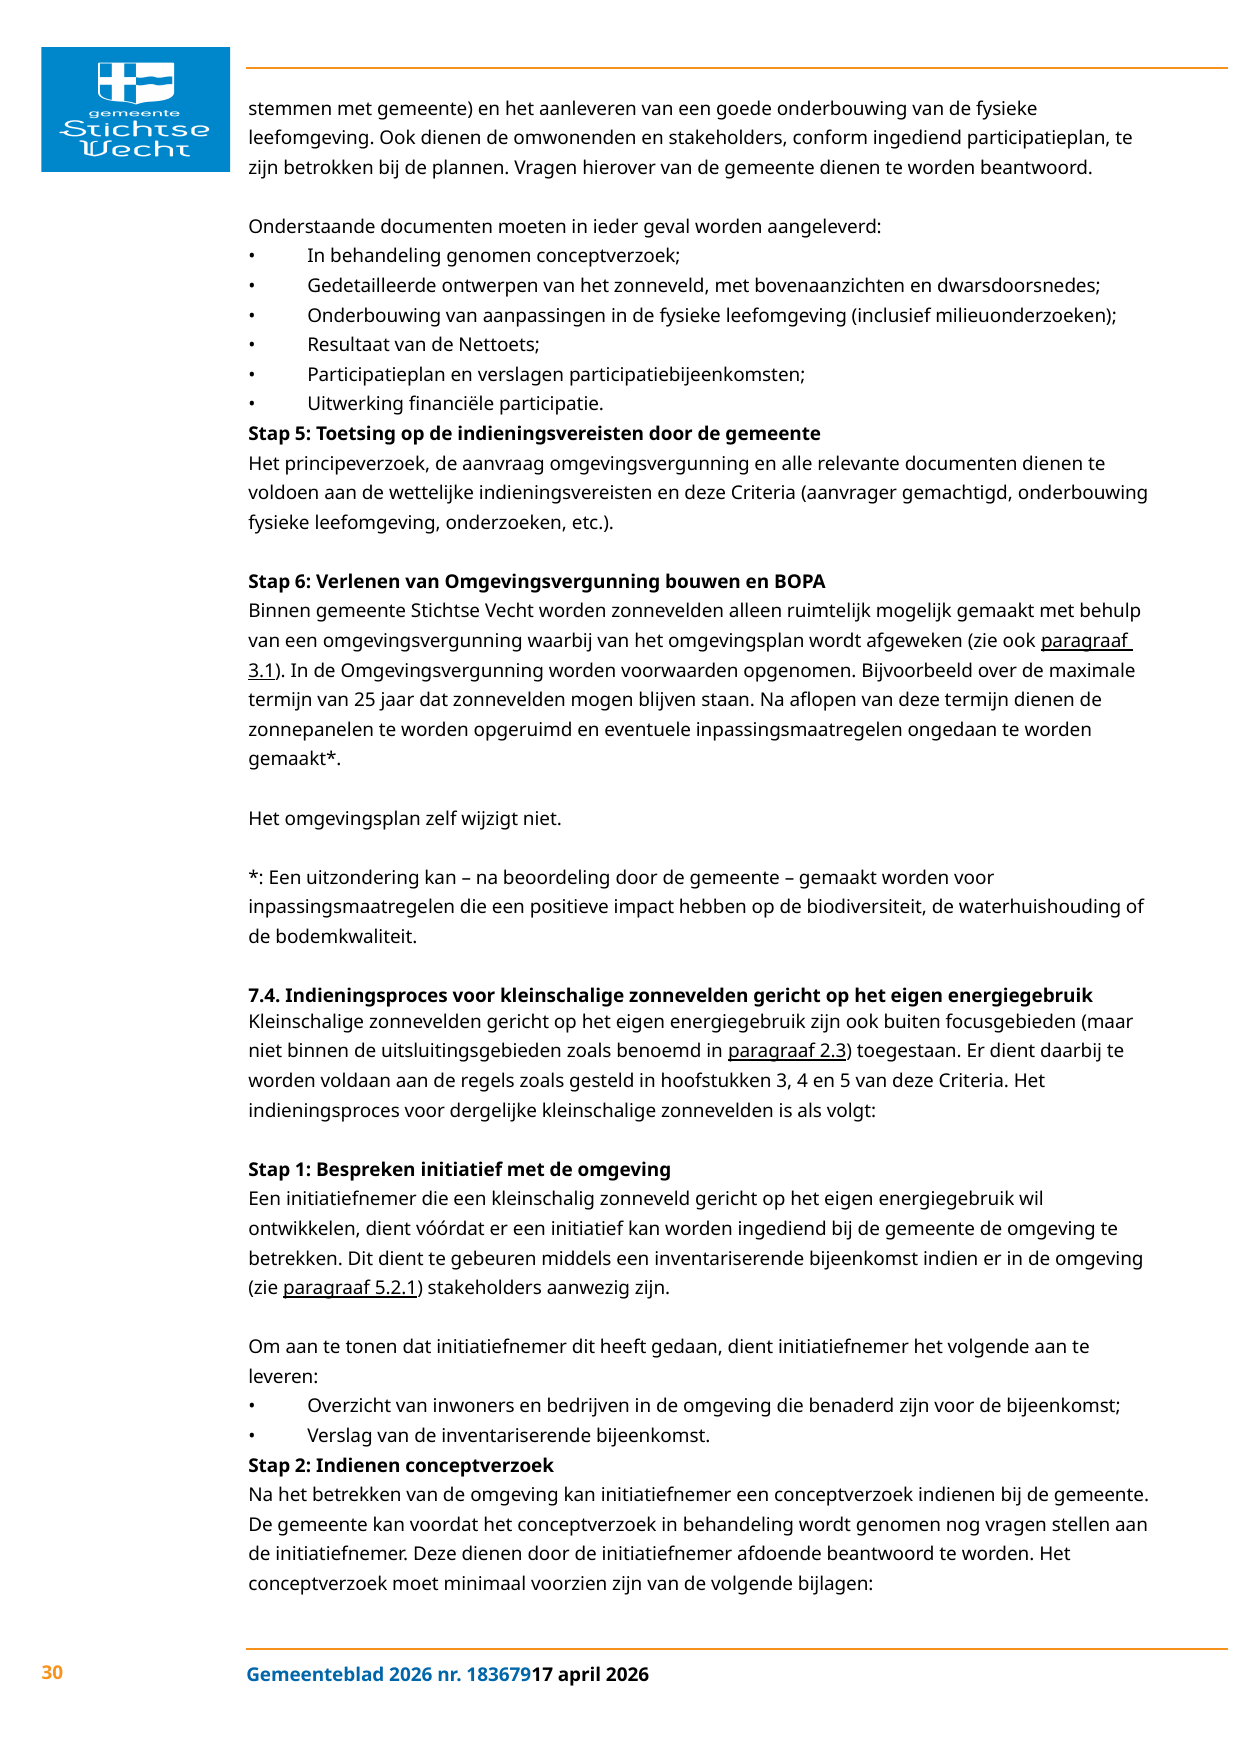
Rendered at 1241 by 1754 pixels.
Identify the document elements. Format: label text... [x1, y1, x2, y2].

text Het omgevingsplan zelf wijzigt niet. [248, 805, 1152, 831]
picture [99, 63, 135, 101]
text Om aan te tonen dat initiatiefnemer dit heeft gedaan, dient initiatiefnemer het volgende aan te leveren: [248, 1333, 1152, 1389]
list In behandeling genomen conceptverzoek; [248, 243, 1152, 268]
text Stap 1: Bespreken initiatief met de omgeving [248, 1156, 1152, 1182]
list Resultaat van de Nettoets; [248, 331, 1152, 357]
text Na het betrekken van de omgeving kan initiatiefnemer een conceptverzoek indienen bij de gemeente. De gemeente kan voordat het conceptverzoek in behandeling wordt genomen nog vragen stellen aan de initiatiefnemer. Deze dienen door de initiatiefnemer afdoende beantwoord te worden. Het conceptverzoek moet minimaal voorzien zijn van de volgende bijlagen: [248, 1481, 1152, 1596]
text Onderstaande documenten moeten in ieder geval worden aangeleverd: [248, 213, 1152, 239]
text Stap 2: Indienen conceptverzoek [248, 1452, 1152, 1477]
list Verslag van de inventariserende bijeenkomst. [248, 1422, 1152, 1448]
text Een initiatiefnemer die een kleinschalig zonneveld gericht op het eigen energiegebruik wil ontwikkelen, dient vóórdat er een initiatief kan worden ingediend bij de gemeente de omgeving te betrekken. Dit dient te gebeuren middels een inventariserende bijeenkomst indien er in de omgeving (zie paragraaf 5.2.1) stakeholders aanwezig zijn. [248, 1186, 1152, 1300]
text Stap 5: Toetsing op de indieningsvereisten door de gemeente [248, 420, 1152, 446]
text Het principeverzoek, de aanvraag omgevingsvergunning en alle relevante documenten dienen te voldoen aan de wettelijke indieningsvereisten en deze Criteria (aanvrager gemachtigd, onderbouwing fysieke leefomgeving, onderzoeken, etc.). [248, 450, 1152, 535]
list Uitwerking financiële participatie. [248, 391, 1152, 416]
list Onderbouwing van aanpassingen in de fysieke leefomgeving (inclusief milieuonderzoeken); [248, 302, 1152, 328]
text Binnen gemeente Stichtse Vecht worden zonnevelden alleen ruimtelijk mogelijk gemaakt met behulp van een omgevingsvergunning waarbij van het omgevingsplan wordt afgeweken (zie ook paragraaf 3.1). In de Omgevingsvergunning worden voorwaarden opgenomen. Bijvoorbeeld over de maximale termijn van 25 jaar dat zonnevelden mogen blijven staan. Na aflopen van deze termijn dienen de zonnepanelen te worden opgeruimd en eventuele inpassingsmaatregelen ongedaan te worden gemaakt*. [248, 598, 1152, 771]
picture [137, 63, 174, 103]
text *: Een uitzondering kan – na beoordeling door de gemeente – gemaakt worden voor inpassingsmaatregelen die een positieve impact hebben op de biodiversiteit, de waterhuishouding of de bodemkwaliteit. [248, 864, 1152, 949]
list Overzicht van inwoners en bedrijven in de omgeving die benaderd zijn voor de bijeenkomst; [248, 1393, 1152, 1418]
text Stap 6: Verlenen van Omgevingsvergunning bouwen en BOPA [248, 568, 1152, 594]
text Kleinschalige zonnevelden gericht op het eigen energiegebruik zijn ook buiten focusgebieden (maar niet binnen de uitsluitingsgebieden zoals benoemd in paragraaf 2.3) toegestaan. Er dient daarbij te worden voldaan aan de regels zoals gesteld in hoofstukken 3, 4 en 5 van deze Criteria. Het indieningsproces voor dergelijke kleinschalige zonnevelden is als volgt: [248, 1008, 1152, 1122]
list Gedetailleerde ontwerpen van het zonneveld, met bovenaanzichten en dwarsdoorsnedes; [248, 272, 1152, 298]
text 7.4. Indieningsproces voor kleinschalige zonnevelden gericht op het eigen energiegebruik [248, 982, 1152, 1008]
list Participatieplan en verslagen participatiebijeenkomsten; [248, 361, 1152, 387]
text stemmen met gemeente) en het aanleveren van een goede onderbouwing van de fysieke leefomgeving. Ook dienen de omwonenden en stakeholders, conform ingediend participatieplan, te zijn betrokken bij de plannen. Vragen hierover van de gemeente dienen te worden beantwoord. [248, 95, 1152, 180]
